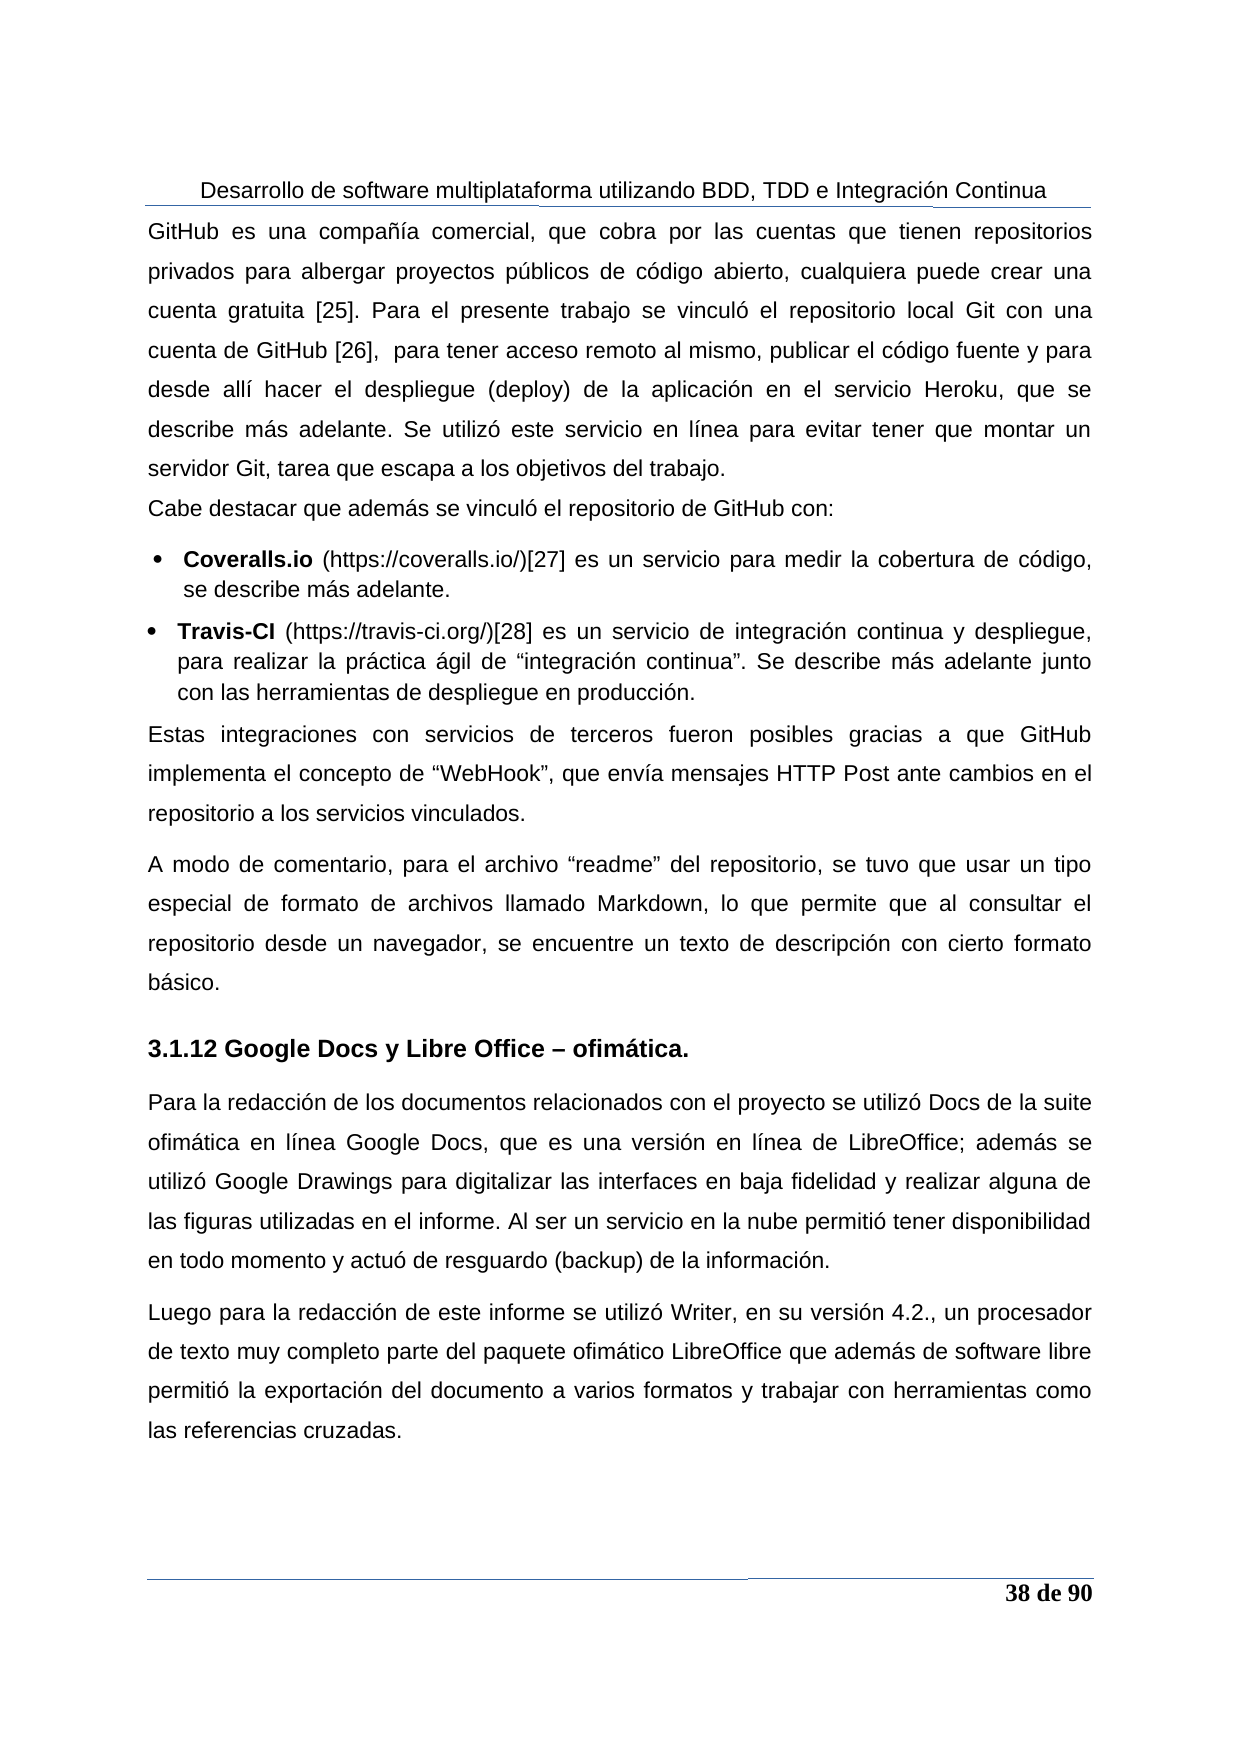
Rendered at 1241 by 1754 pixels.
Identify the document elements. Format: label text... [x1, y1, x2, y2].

list Travis-CI (https://travis-ci.org/)[28] es un servicio de integración continua y despliegue, para realizar la práctica ágil de “integración continua”. Se describe más adelante junto con las herramientas de despliegue en producción. [148, 618, 1093, 705]
text Luego para la redacción de este informe se utilizó Writer, en su versión 4.2., un procesador de texto muy completo parte del paquete ofimático LibreOffice que además de software libre permitió la exportación del documento a varios formatos y trabajar con herramientas como las referencias cruzadas. [148, 1298, 1093, 1443]
subtitle 3.1.12 Google Docs y Libre Office – ofimática. [148, 1034, 1093, 1062]
text GitHub es una compañía comercial, que cobra por las cuentas que tienen repositorios privados para albergar proyectos públicos de código abierto, cualquiera puede crear una cuenta gratuita [25]. Para el presente trabajo se vinculó el repositorio local Git con una cuenta de GitHub [26], para tener acceso remoto al mismo, publicar el código fuente y para desde allí hacer el despliegue (deploy) de la aplicación en el servicio Heroku, que se describe más adelante. Se utilizó este servicio en línea para evitar tener que montar un servidor Git, tarea que escapa a los objetivos del trabajo. [148, 218, 1093, 482]
text Estas integraciones con servicios de terceros fueron posibles gracias a que GitHub implementa el concepto de “WebHook”, que envía mensajes HTTP Post ante cambios en el repositorio a los servicios vinculados. [148, 721, 1093, 826]
text Para la redacción de los documentos relacionados con el proyecto se utilizó Docs de la suite ofimática en línea Google Docs, que es una versión en línea de LibreOffice; además se utilizó Google Drawings para digitalizar las interfaces en baja fidelidad y realizar alguna de las figuras utilizadas en el informe. Al ser un servicio en la nube permitió tener disponibilidad en todo momento y actuó de resguardo (backup) de la información. [148, 1089, 1093, 1273]
text Cabe destacar que además se vinculó el repositorio de GitHub con: [148, 495, 1093, 521]
list Coveralls.io (https://coveralls.io/)[27] es un servicio para medir la cobertura de código, se describe más adelante. [153, 546, 1093, 602]
text A modo de comentario, para el archivo “readme” del repositorio, se tuvo que usar un tipo especial de formato de archivos llamado Markdown, lo que permite que al consultar el repositorio desde un navegador, se encuentre un texto de descripción con cierto formato básico. [148, 851, 1093, 996]
